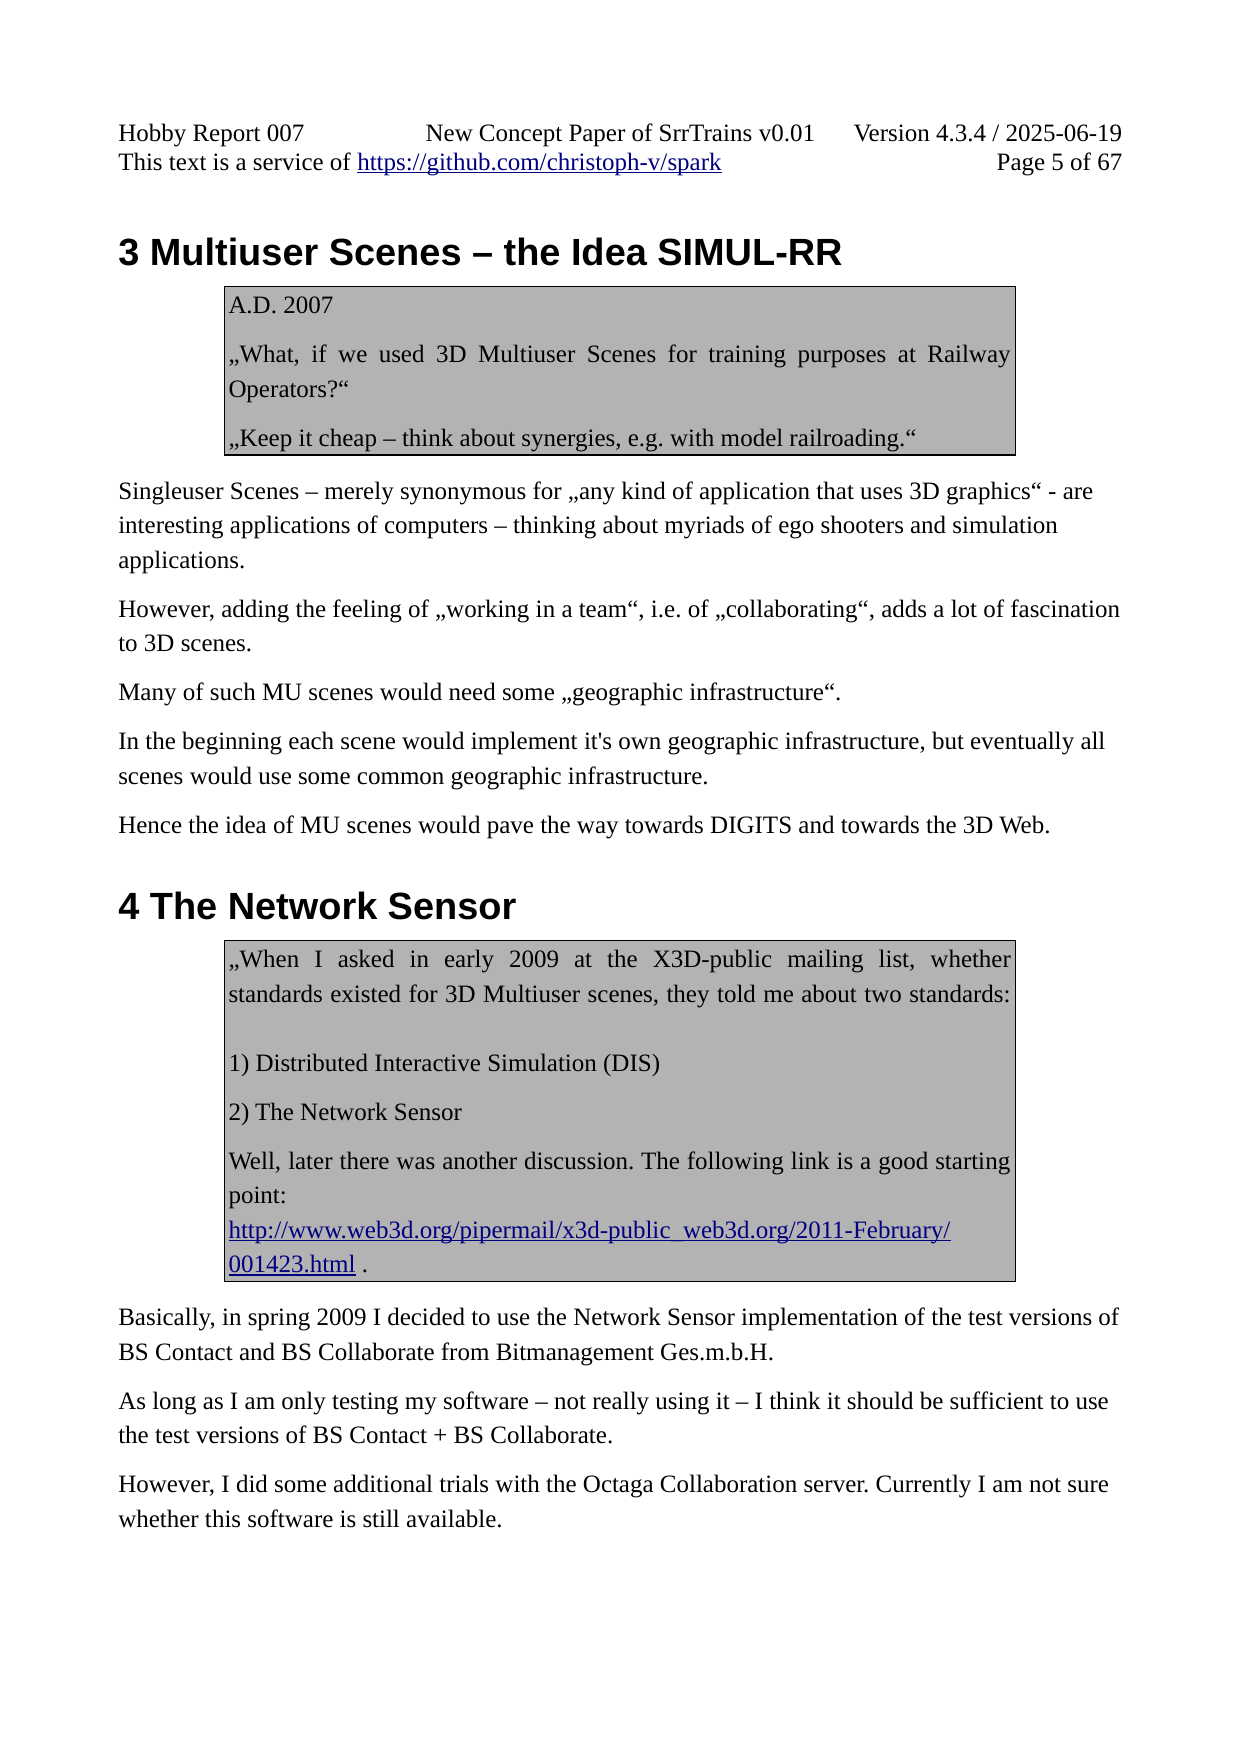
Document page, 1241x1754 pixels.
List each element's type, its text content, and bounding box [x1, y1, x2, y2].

text A.D. 2007 [225, 287, 1015, 319]
text Singleuser Scenes – merely synonymous for „any kind of application that uses 3D graphics“ - are interesting applications of computers – thinking about myriads of ego shooters and simulation applications. [118, 476, 1122, 573]
text However, adding the feeling of „working in a team“, i.e. of „collaborating“, adds a lot of fascination to 3D scenes. [118, 594, 1122, 657]
text Basically, in spring 2009 I decided to use the Network Sensor implementation of the test versions of BS Contact and BS Collaborate from Bitmanagement Ges.m.b.H. [118, 1302, 1122, 1365]
text Hence the idea of MU scenes would pave the way towards DIGITS and towards the 3D Web. [118, 810, 1122, 839]
text „When I asked in early 2009 at the X3D-public mailing list, whether standards existed for 3D Multiuser scenes, they told me about two standards: 1) Distributed Interactive Simulation (DIS) [225, 941, 1015, 1076]
list Well, later there was another discussion. The following link is a good starting point: http://www.web3d.org/pipermail/x3d-public_web3d.org/2011-February/001423.html . [225, 1142, 1015, 1281]
subtitle 3 Multiuser Scenes – the Idea SIMUL-RR [118, 230, 1122, 274]
list 2) The Network Sensor [225, 1093, 1015, 1125]
subtitle 4 The Network Sensor [118, 884, 1122, 928]
text As long as I am only testing my software – not really using it – I think it should be sufficient to use the test versions of BS Contact + BS Collaborate. [118, 1386, 1122, 1449]
text „Keep it cheap – think about synergies, e.g. with model railroading.“ [225, 419, 1015, 454]
text However, I did some additional trials with the Octaga Collaboration server. Currently I am not sure whether this software is still available. [118, 1469, 1122, 1532]
text „What, if we used 3D Multiuser Scenes for training purposes at Railway Operators?“ [225, 335, 1015, 402]
text In the beginning each scene would implement it's own geographic infrastructure, but eventually all scenes would use some common geographic infrastructure. [118, 726, 1122, 790]
text Many of such MU scenes would need some „geographic infrastructure“. [118, 677, 1122, 706]
